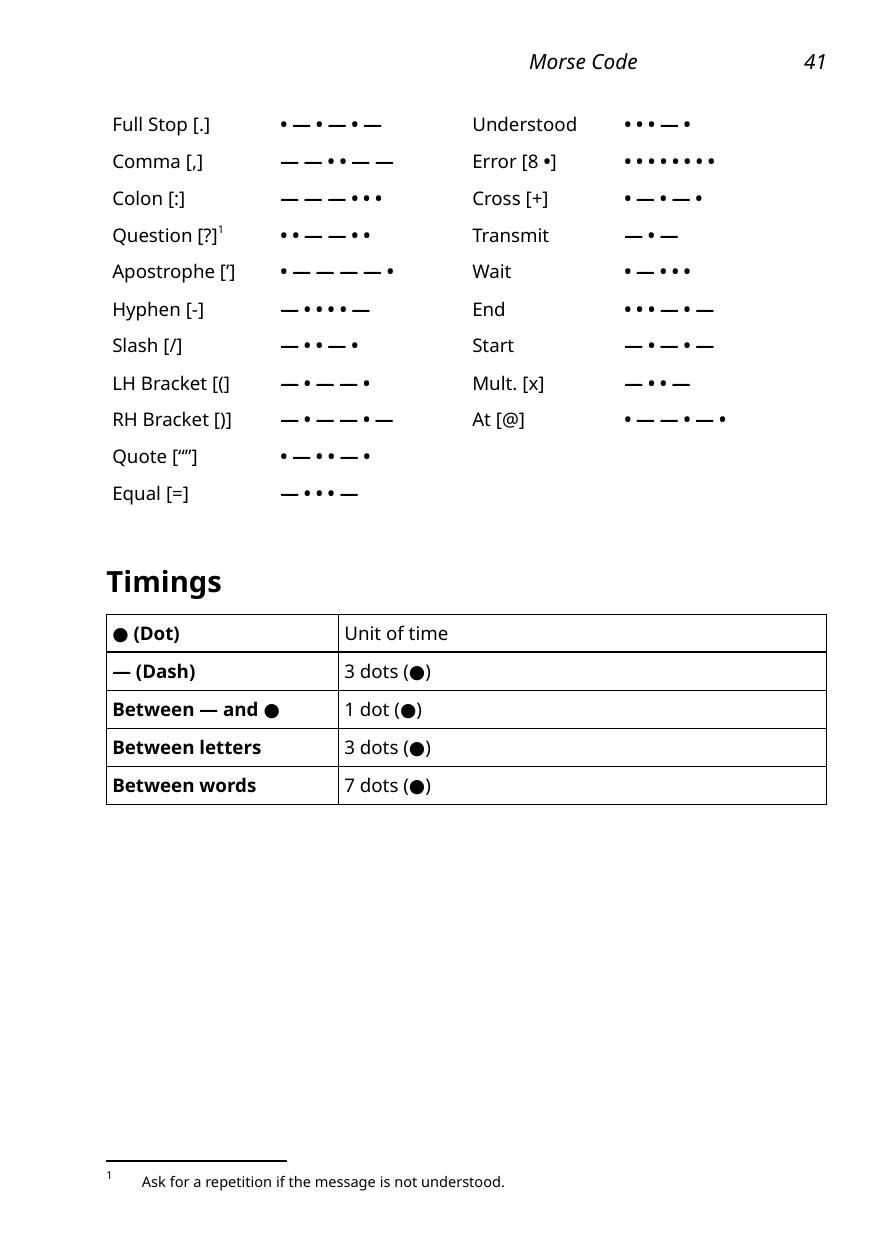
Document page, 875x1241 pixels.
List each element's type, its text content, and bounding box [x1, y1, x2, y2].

table_cell 3 dots (●) [339, 653, 826, 689]
table_cell [466, 438, 618, 475]
table_cell [619, 438, 827, 475]
table_cell Between words [107, 767, 338, 803]
table_cell Mult. [x] [466, 364, 618, 401]
table_cell Between — and ● [107, 691, 338, 727]
table_cell • — • • • [619, 253, 827, 290]
table_cell 1 dot (●) [339, 691, 826, 727]
table_cell — • • — • [274, 327, 466, 364]
table_cell — (Dash) [107, 653, 338, 689]
table_cell End [466, 290, 618, 327]
table_cell — • — — • [274, 364, 466, 401]
table_cell [466, 475, 618, 512]
table_cell Equal [=] [106, 475, 274, 512]
table_cell Between letters [107, 729, 338, 766]
table_cell 7 dots (●) [339, 767, 826, 803]
table_cell — • • • — [274, 475, 466, 512]
table_header Full Stop [.] [106, 105, 274, 142]
table_cell Quote [“”] [106, 438, 274, 475]
table_cell • • • — • — [619, 290, 827, 327]
table_cell Start [466, 327, 618, 364]
table_cell — • • — [619, 364, 827, 401]
table_cell 3 dots (●) [339, 729, 826, 766]
table_cell — — — • • • [274, 179, 466, 216]
table_cell RH Bracket [)] [106, 401, 274, 438]
table_cell Hyphen [-] [106, 290, 274, 327]
table_header Understood [466, 105, 618, 142]
table_cell Slash [/] [106, 327, 274, 364]
table_cell • — • — • [619, 179, 827, 216]
table_cell Comma [,] [106, 142, 274, 179]
table_cell — • — • — [619, 327, 827, 364]
table_cell Error [8 •] [466, 142, 618, 179]
table_cell Cross [+] [466, 179, 618, 216]
table_header • — • — • — [274, 105, 466, 142]
table_cell Colon [:] [106, 179, 274, 216]
table_cell At [@] [466, 401, 618, 438]
table_cell — • — [619, 216, 827, 253]
table_cell • — — — — • [274, 253, 466, 290]
table_cell LH Bracket [(] [106, 364, 274, 401]
table_cell • • — — • • [274, 216, 466, 253]
table_cell Question [?] [106, 216, 274, 253]
table_cell Wait [466, 253, 618, 290]
table_cell — • • • • — [274, 290, 466, 327]
table_cell • — — • — • [619, 401, 827, 438]
table_cell — — • • — — [274, 142, 466, 179]
table_cell • • • • • • • • [619, 142, 827, 179]
subtitle Timings [106, 561, 827, 601]
table_cell Transmit [466, 216, 618, 253]
table_cell [619, 475, 827, 512]
table_header Unit of time [339, 615, 826, 651]
table_cell • — • • — • [274, 438, 466, 475]
table_header ● (Dot) [107, 615, 338, 651]
table_cell Apostrophe [’] [106, 253, 274, 290]
table_cell — • — — • — [274, 401, 466, 438]
table_header • • • — • [619, 105, 827, 142]
